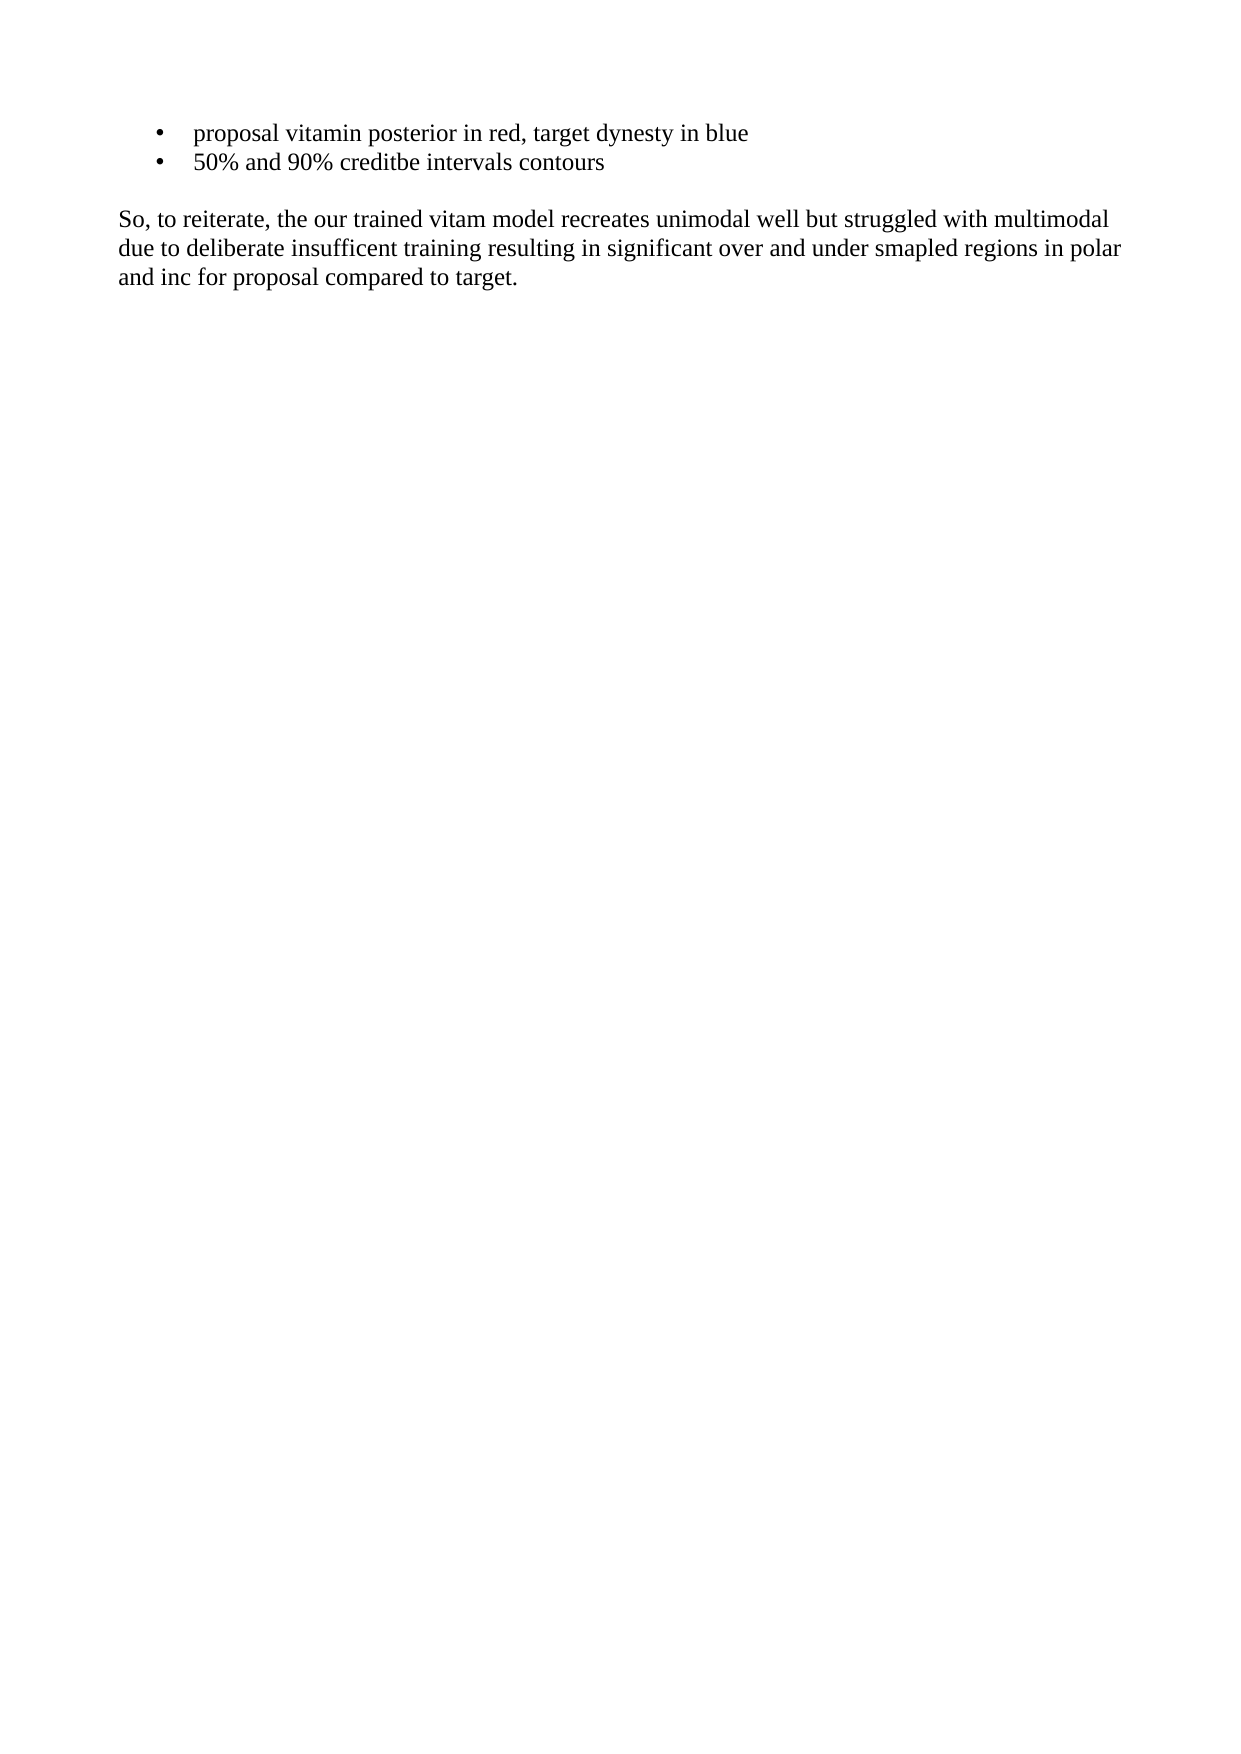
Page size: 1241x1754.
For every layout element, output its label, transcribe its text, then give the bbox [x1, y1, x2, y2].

list 50% and 90% creditbe intervals contours [156, 147, 1122, 176]
list proposal vitamin posterior in red, target dynesty in blue [156, 118, 1122, 147]
text So, to reiterate, the our trained vitam model recreates unimodal well but struggled with multimodal due to deliberate insufficent training resulting in significant over and under smapled regions in polar and inc for proposal compared to target. [118, 204, 1122, 291]
